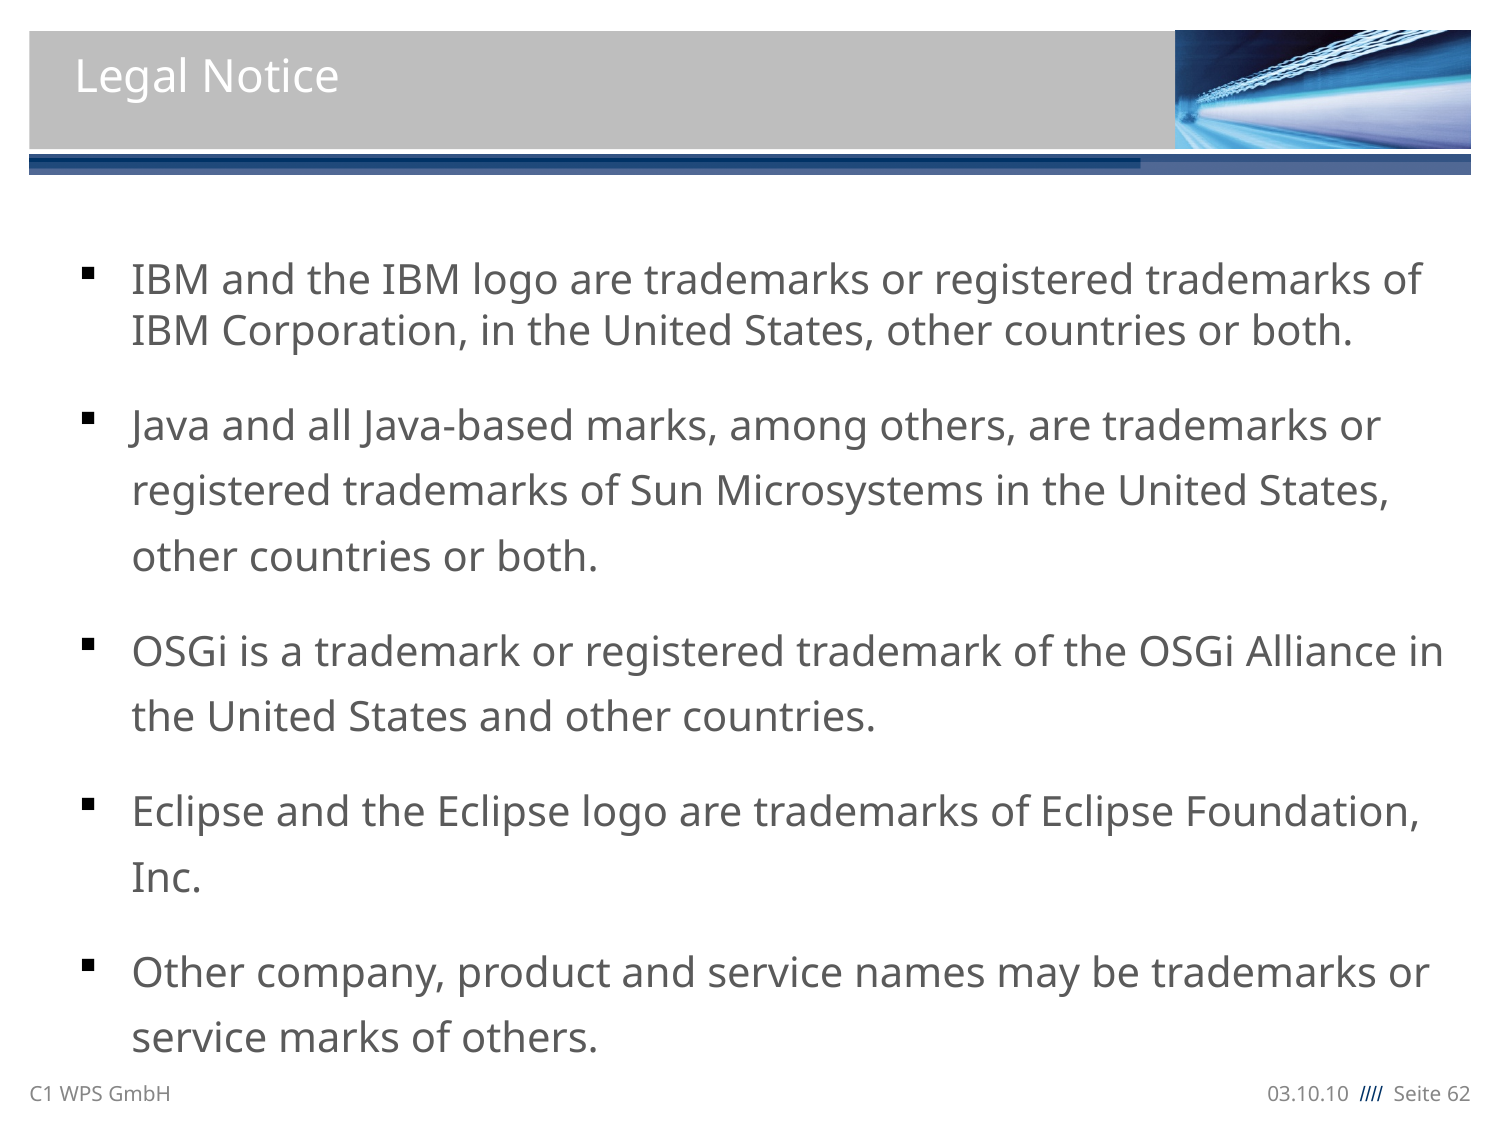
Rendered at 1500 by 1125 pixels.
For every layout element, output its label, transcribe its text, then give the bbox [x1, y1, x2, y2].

list IBM and the IBM logo are trademarks or registered trademarks of IBM Corporation, in the United States, other countries or both. Java and all Java-based marks, among others, are trademarks or registered trademarks of Sun Microsystems in the United States, other countries or both. OSGi is a trademark or registered trademark of the OSGi Alliance in the United States and other countries. Eclipse and the Eclipse logo are trademarks of Eclipse Foundation, Inc. Other company, product and service names may be trademarks or service marks of others. [78, 166, 1463, 916]
picture [29, 154, 1471, 175]
title Legal Notices [25, 60, 1124, 153]
title Legal Notice [29, 31, 1176, 150]
picture [1175, 30, 1471, 149]
